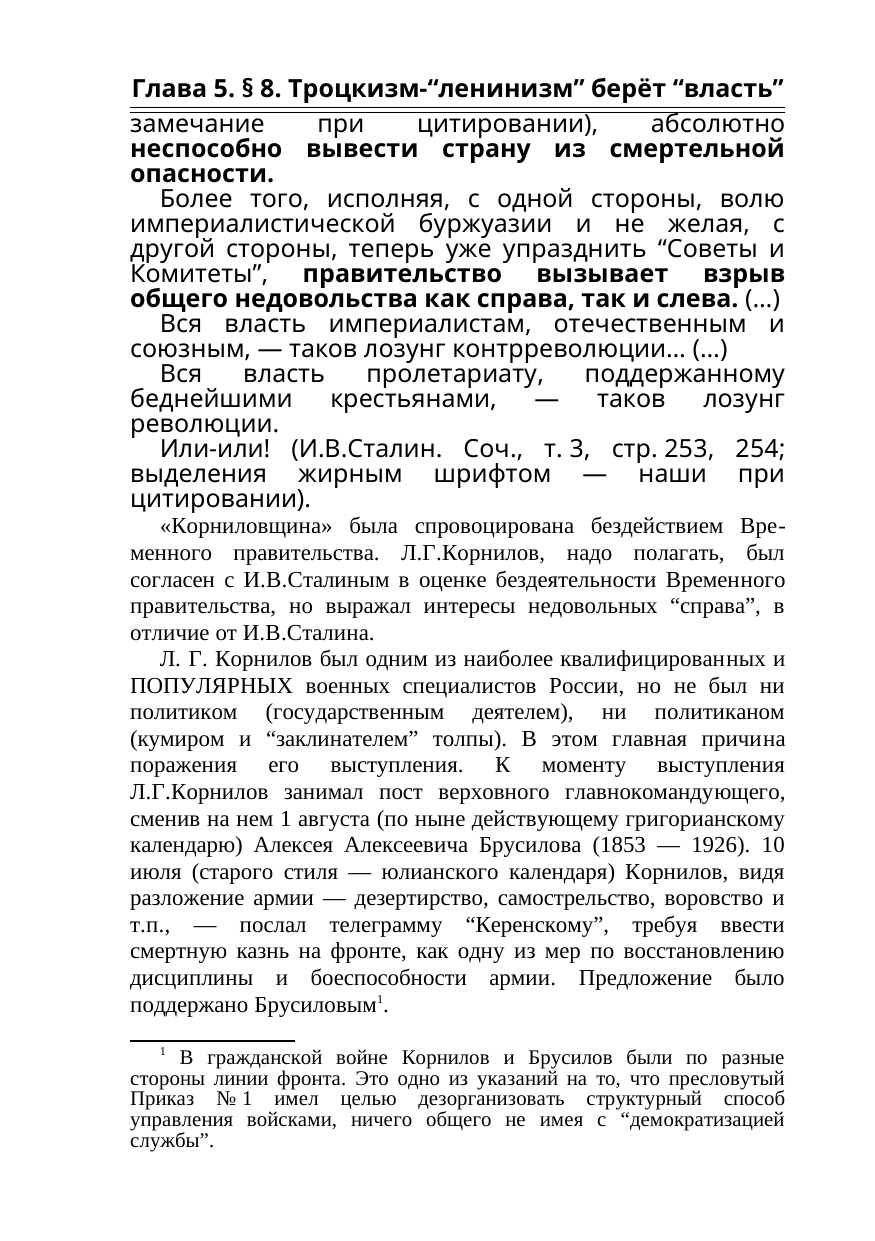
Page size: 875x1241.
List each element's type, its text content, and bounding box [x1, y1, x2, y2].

text Или-или! (И.В.Сталин. Соч., т. 3, стр. 253, 254; выделения жирным шрифтом — наши при цитировании). [130, 437, 785, 512]
text Более того, исполняя, с одной стороны, волю империалис­тической буржуазии и не желая, с другой стороны, теперь уже упразднить “Советы и Комитеты”, правительство вызыва­ет взрыв общего недовольства как справа, так и слева. (…) [130, 187, 785, 312]
text «Корниловщина» была спровоцирована бездействием Вре­менного правительства. Л.Г.Корнилов, надо полагать, был согласен с И.В.Сталиным в оценке бездеятельности Времен­ного правительства, но выражал интересы недовольных “справа”, в отличие от И.В.Сталина. [130, 512, 785, 645]
text Вся власть империалистам, отечественным и союзным, — таков лозунг контрреволюции… (…) [130, 312, 785, 362]
text В гражданской войне Корнилов и Брусилов были по разные стороны линии фронта. Это одно из указаний на то, что пресловутый Приказ № 1 имел целью дезорганизовать структурный способ управления войсками, ничего общего не имея с “демократизацией службы”. [130, 1047, 785, 1152]
text Вся власть пролетариату, поддержанному беднейшими крестьянами, — таков лозунг революции. [130, 362, 785, 437]
text замечание при цитировании), абсолютно неспособно вывести страну из смертельной опаснос­ти. [130, 113, 785, 187]
text Л. Г. Корнилов был одним из наиболее квалифицирован­ных и ПОПУЛЯРНЫХ военных специалистов России, но не был ни политиком (государственным деятелем), ни политиканом (кумиром и “заклинателем” толпы). В этом главная причи­на поражения его выступления. К моменту выступления Л.Г.Корнилов занимал пост верховного главнокоманду­ющего, сменив на нем 1 августа (по ныне действующему григорианскому календарю) Алексея Алексеевича Брусилова (1853 — 1926). 10 июля (старого стиля — юлианского календаря) Корнилов, видя разложение армии — дезертирство, самострельство, воровство и т.п., — послал телеграмму “Керенскому”, требуя ввести смертную казнь на фронте, как одну из мер по восстановлению дисциплины и боеспособности армии. Предложение было поддержано Брусиловым. [130, 645, 785, 1017]
